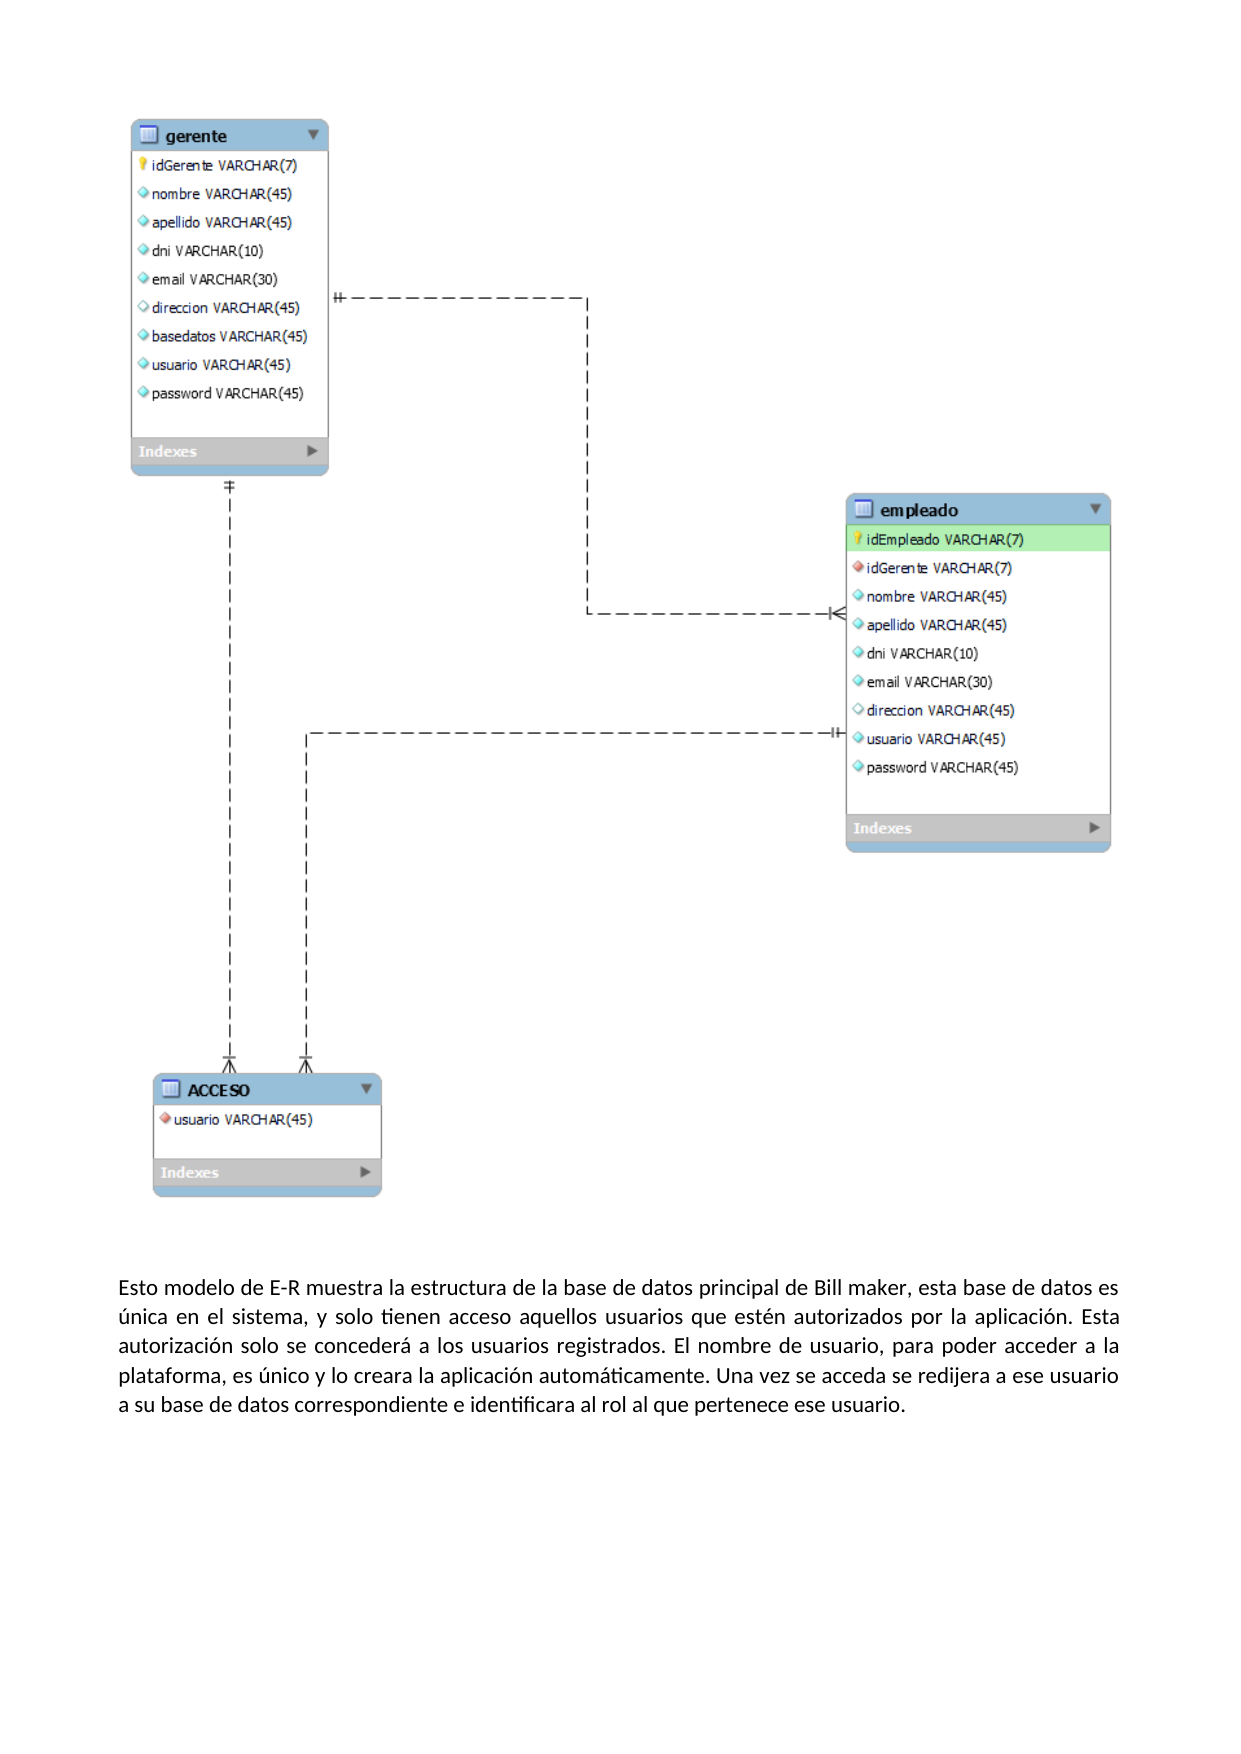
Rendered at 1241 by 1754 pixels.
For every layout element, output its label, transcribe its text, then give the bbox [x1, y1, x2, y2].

text Esto modelo de E-R muestra la estructura de la base de datos principal de Bill maker, esta base de datos es única en el sistema, y solo tienen acceso aquellos usuarios que estén autorizados por la aplicación. Esta autorización solo se concederá a los usuarios registrados. El nombre de usuario, para poder acceder a la plataforma, es único y lo creara la aplicación automáticamente. Una vez se acceda se redijera a ese usuario a su base de datos correspondiente e identificara al rol al que pertenece ese usuario. [118, 1273, 1122, 1418]
